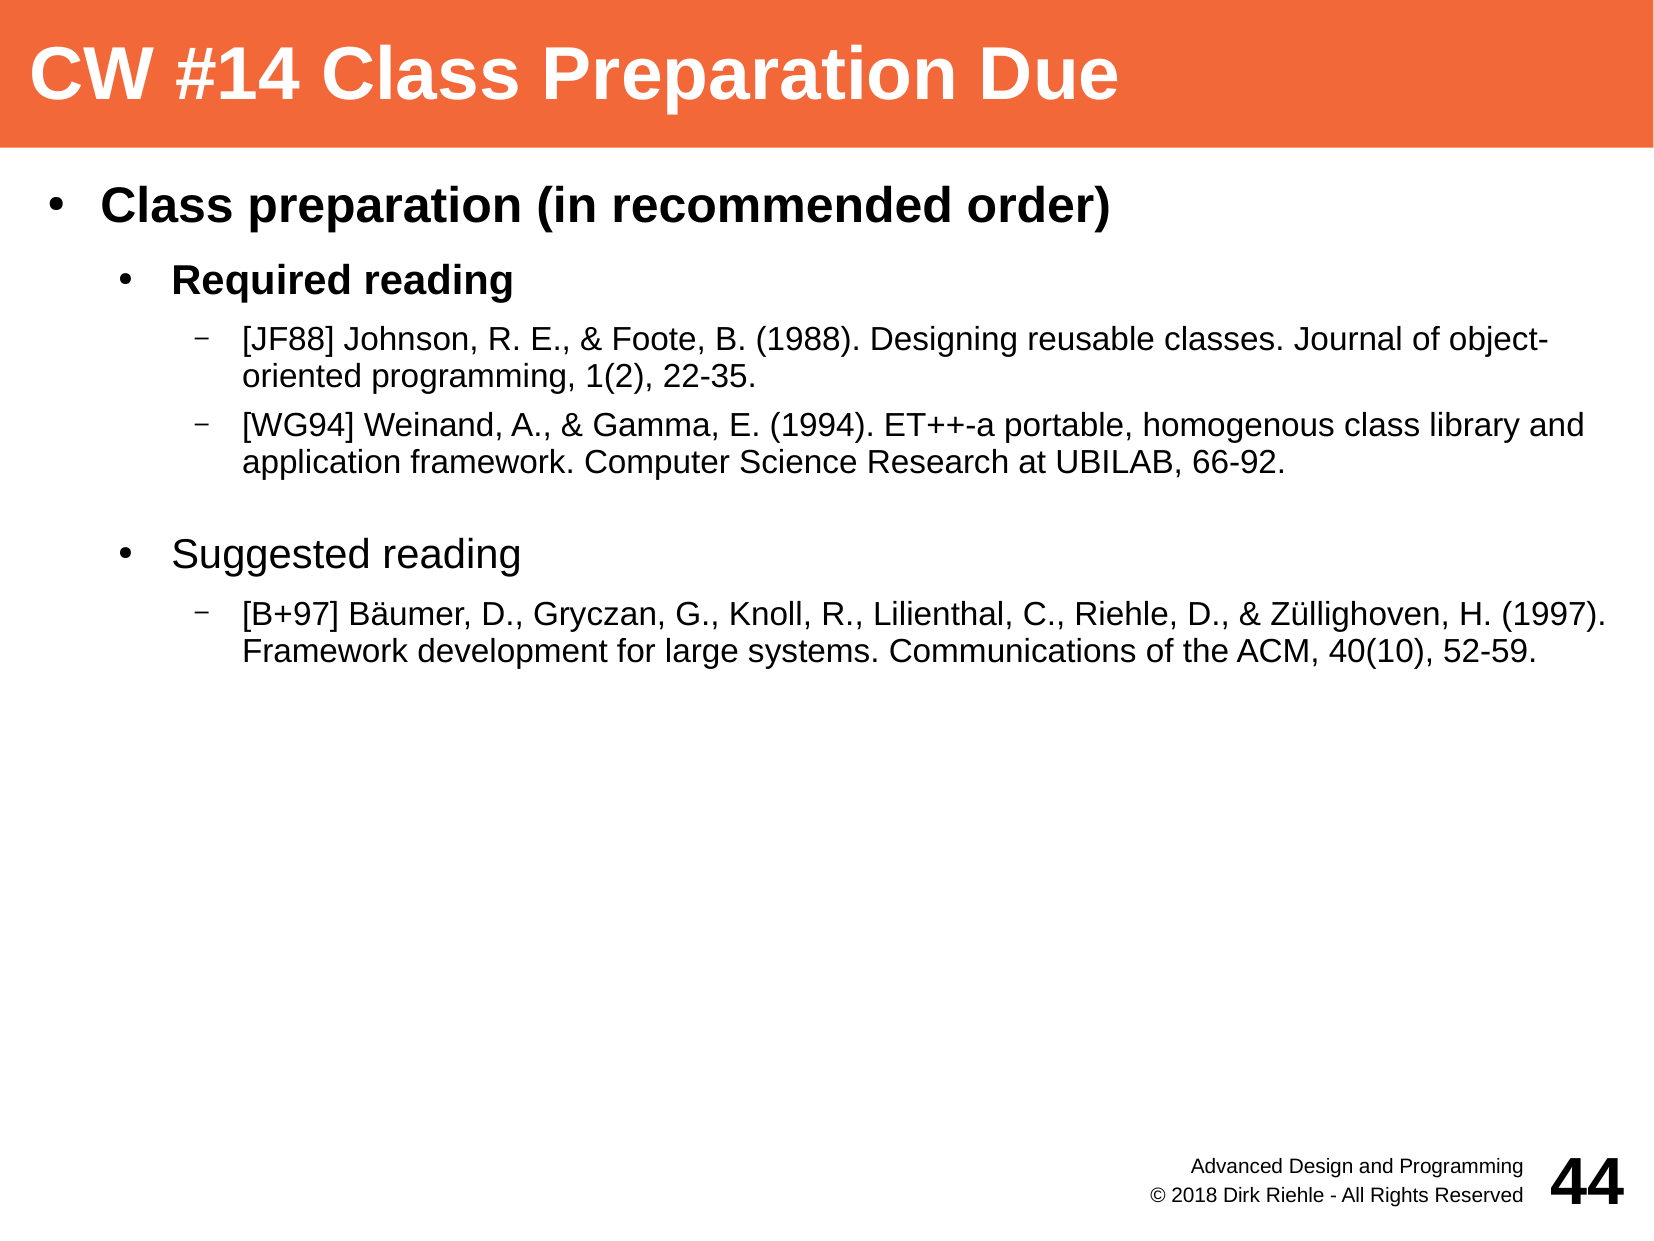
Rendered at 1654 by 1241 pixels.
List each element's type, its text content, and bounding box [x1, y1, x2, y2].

list Class preparation (in recommended order) Required reading [JF88] Johnson, R. E., & Foote, B. (1988). Designing reusable classes. Journal of object-oriented programming, 1(2), 22-35. [WG94] Weinand, A., & Gamma, E. (1994). ET++-a portable, homogenous class library and application framework. Computer Science Research at UBILAB, 66-92. Suggested reading [B+97] Bäumer, D., Gryczan, G., Knoll, R., Lilienthal, C., Riehle, D., & Züllighoven, H. (1997). Framework development for large systems. Communications of the ACM, 40(10), 52-59. [29, 177, 1625, 1211]
title CW #14 Class Preparation Due [0, 0, 1654, 148]
